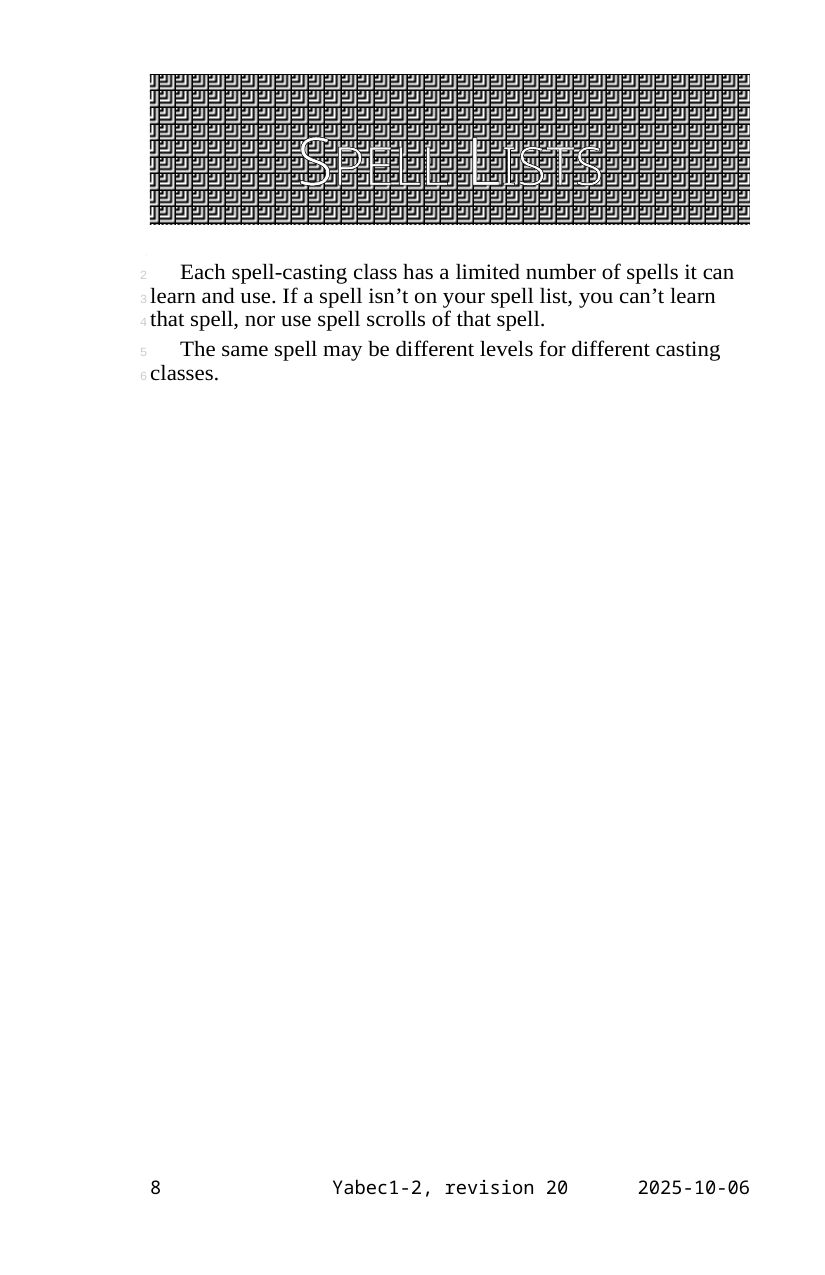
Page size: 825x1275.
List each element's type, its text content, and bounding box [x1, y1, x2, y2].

text The same spell may be different levels for different casting classes. [150, 338, 750, 385]
picture [149, 74, 750, 225]
text Each spell-casting class has a limited number of spells it can learn and use. If a spell isn’t on your spell list, you can’t learn that spell, nor use spell scrolls of that spell. [150, 260, 750, 332]
